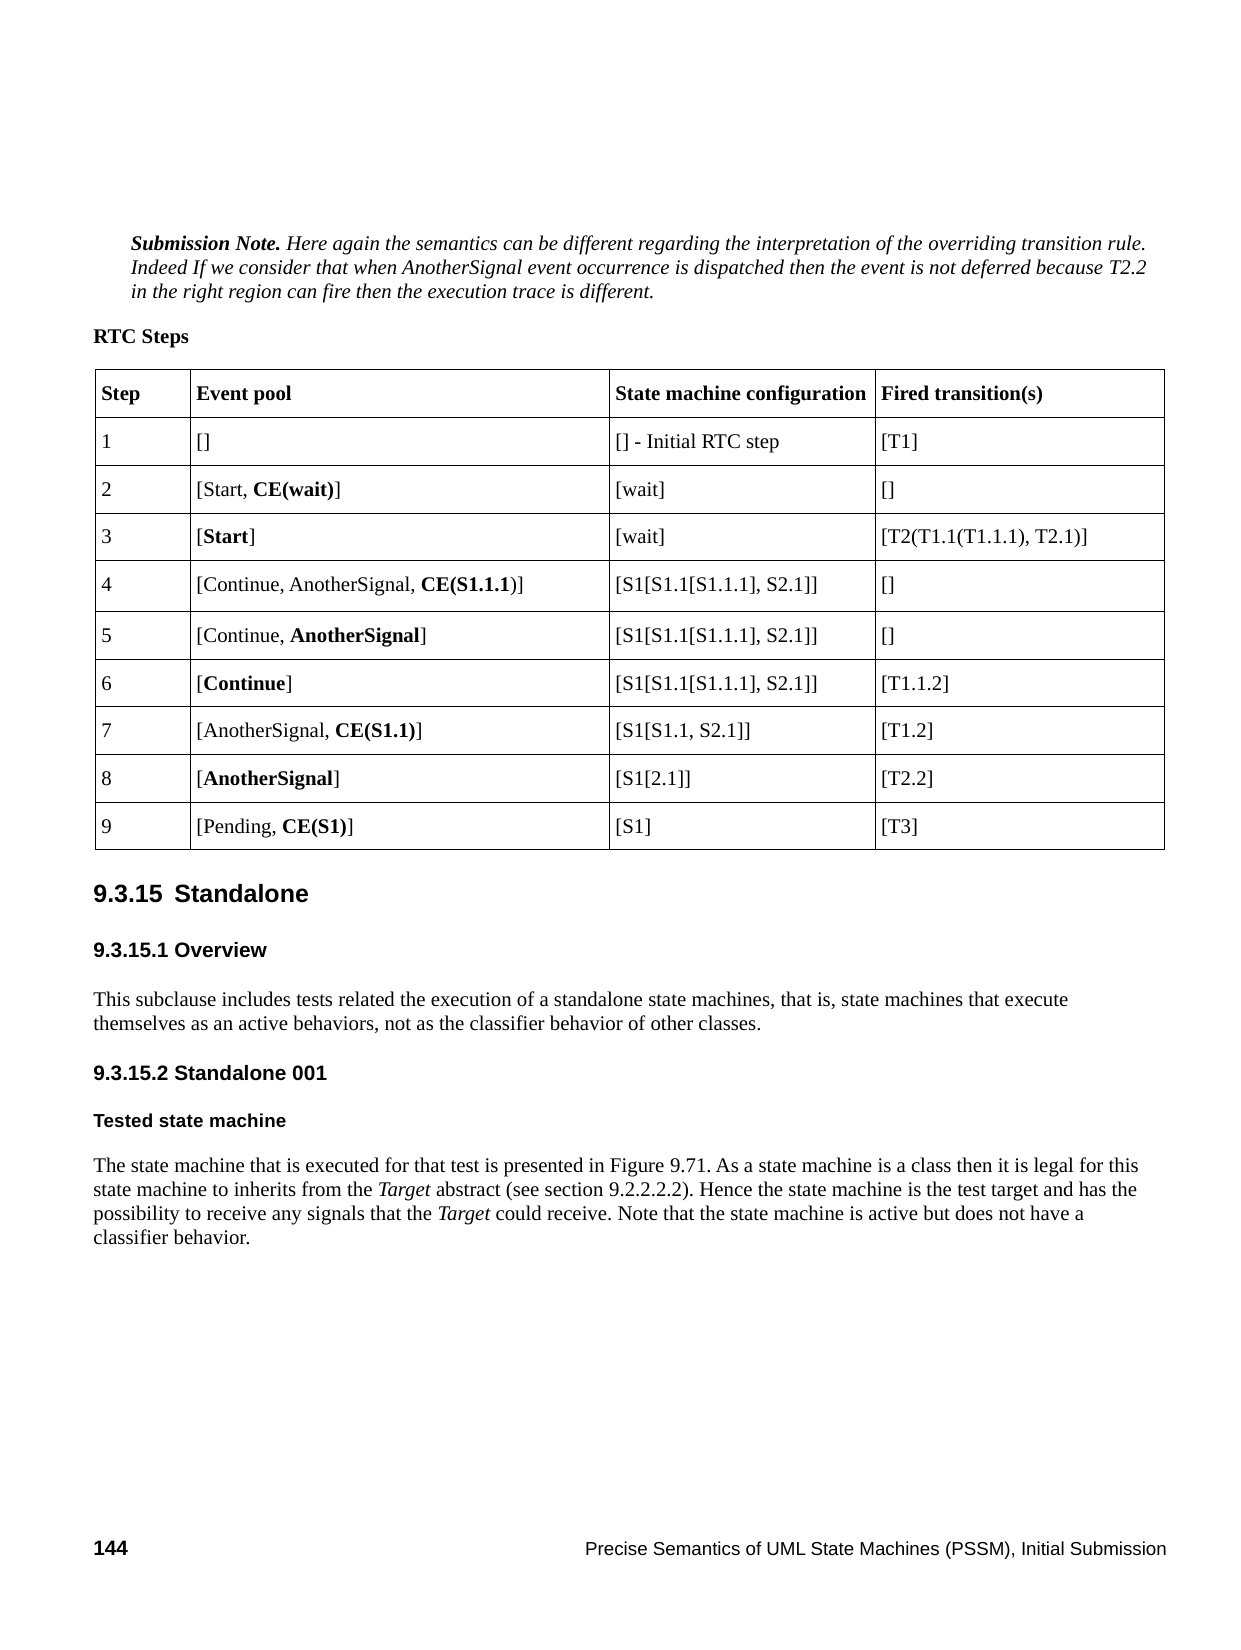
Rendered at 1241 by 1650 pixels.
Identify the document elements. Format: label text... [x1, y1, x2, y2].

table_cell [Continue, AnotherSignal, CE(S1.1.1)] [191, 561, 609, 611]
table_cell [S1] [610, 803, 875, 849]
table_cell [T1.1.2] [876, 660, 1164, 706]
table_cell [] [876, 612, 1164, 658]
subtitle Standalone 001 [93, 1060, 1164, 1085]
subtitle Tested state machine [93, 1110, 1164, 1132]
table_cell [wait] [610, 514, 875, 560]
table_cell [] - Initial RTC step [610, 418, 875, 465]
table_cell 7 [96, 707, 190, 754]
table_cell [AnotherSignal, CE(S1.1)] [191, 707, 609, 754]
text The state machine that is executed for that test is presented in Figure 9.71. As a state machine is a class then it is legal for this state machine to inherits from the Target abstract (see section 9.2.2.2.2). Hence the state machine is the test target and has the possibility to receive any signals that the Target could receive. Note that the state machine is active but does not have a classifier behavior. [93, 1153, 1164, 1249]
table_header Step [96, 370, 190, 417]
table_cell [Start, CE(wait)] [191, 466, 609, 512]
table_cell [] [876, 561, 1164, 611]
table_cell 9 [96, 803, 190, 849]
table_cell [T1.2] [876, 707, 1164, 754]
text RTC Steps [93, 324, 1164, 348]
table_cell 1 [96, 418, 190, 465]
subtitle Standalone [93, 879, 1164, 908]
table_cell [S1[S1.1[S1.1.1], S2.1]] [610, 660, 875, 706]
table_cell [Pending, CE(S1)] [191, 803, 609, 849]
table_cell [S1[S1.1[S1.1.1], S2.1]] [610, 612, 875, 658]
text Submission Note. Here again the semantics can be different regarding the interpretation of the overriding transition rule. Indeed If we consider that when AnotherSignal event occurrence is dispatched then the event is not deferred because T2.2 in the right region can fire then the execution trace is different. [131, 231, 1164, 303]
table_header State machine configuration [610, 370, 875, 417]
table_cell [Continue] [191, 660, 609, 706]
table_cell [T2(T1.1(T1.1.1), T2.1)] [876, 514, 1164, 560]
table_cell [] [876, 466, 1164, 512]
table_header Fired transition(s) [876, 370, 1164, 417]
table_cell 8 [96, 755, 190, 802]
table_cell 2 [96, 466, 190, 512]
table_cell [T3] [876, 803, 1164, 849]
table_cell [S1[S1.1, S2.1]] [610, 707, 875, 754]
table_cell [Continue, AnotherSignal] [191, 612, 609, 658]
table_cell [S1[S1.1[S1.1.1], S2.1]] [610, 561, 875, 611]
table_cell 6 [96, 660, 190, 706]
text This subclause includes tests related the execution of a standalone state machines, that is, state machines that execute themselves as an active behaviors, not as the classifier behavior of other classes. [93, 987, 1164, 1035]
table_cell 3 [96, 514, 190, 560]
table_cell [Start] [191, 514, 609, 560]
table_cell [AnotherSignal] [191, 755, 609, 802]
table_cell 4 [96, 561, 190, 611]
table_cell [T2.2] [876, 755, 1164, 802]
table_cell [wait] [610, 466, 875, 512]
table_cell 5 [96, 612, 190, 658]
table_cell [S1[2.1]] [610, 755, 875, 802]
subtitle Overview [93, 937, 1164, 962]
table_cell [T1] [876, 418, 1164, 465]
table_header Event pool [191, 370, 609, 417]
table_cell [] [191, 418, 609, 465]
